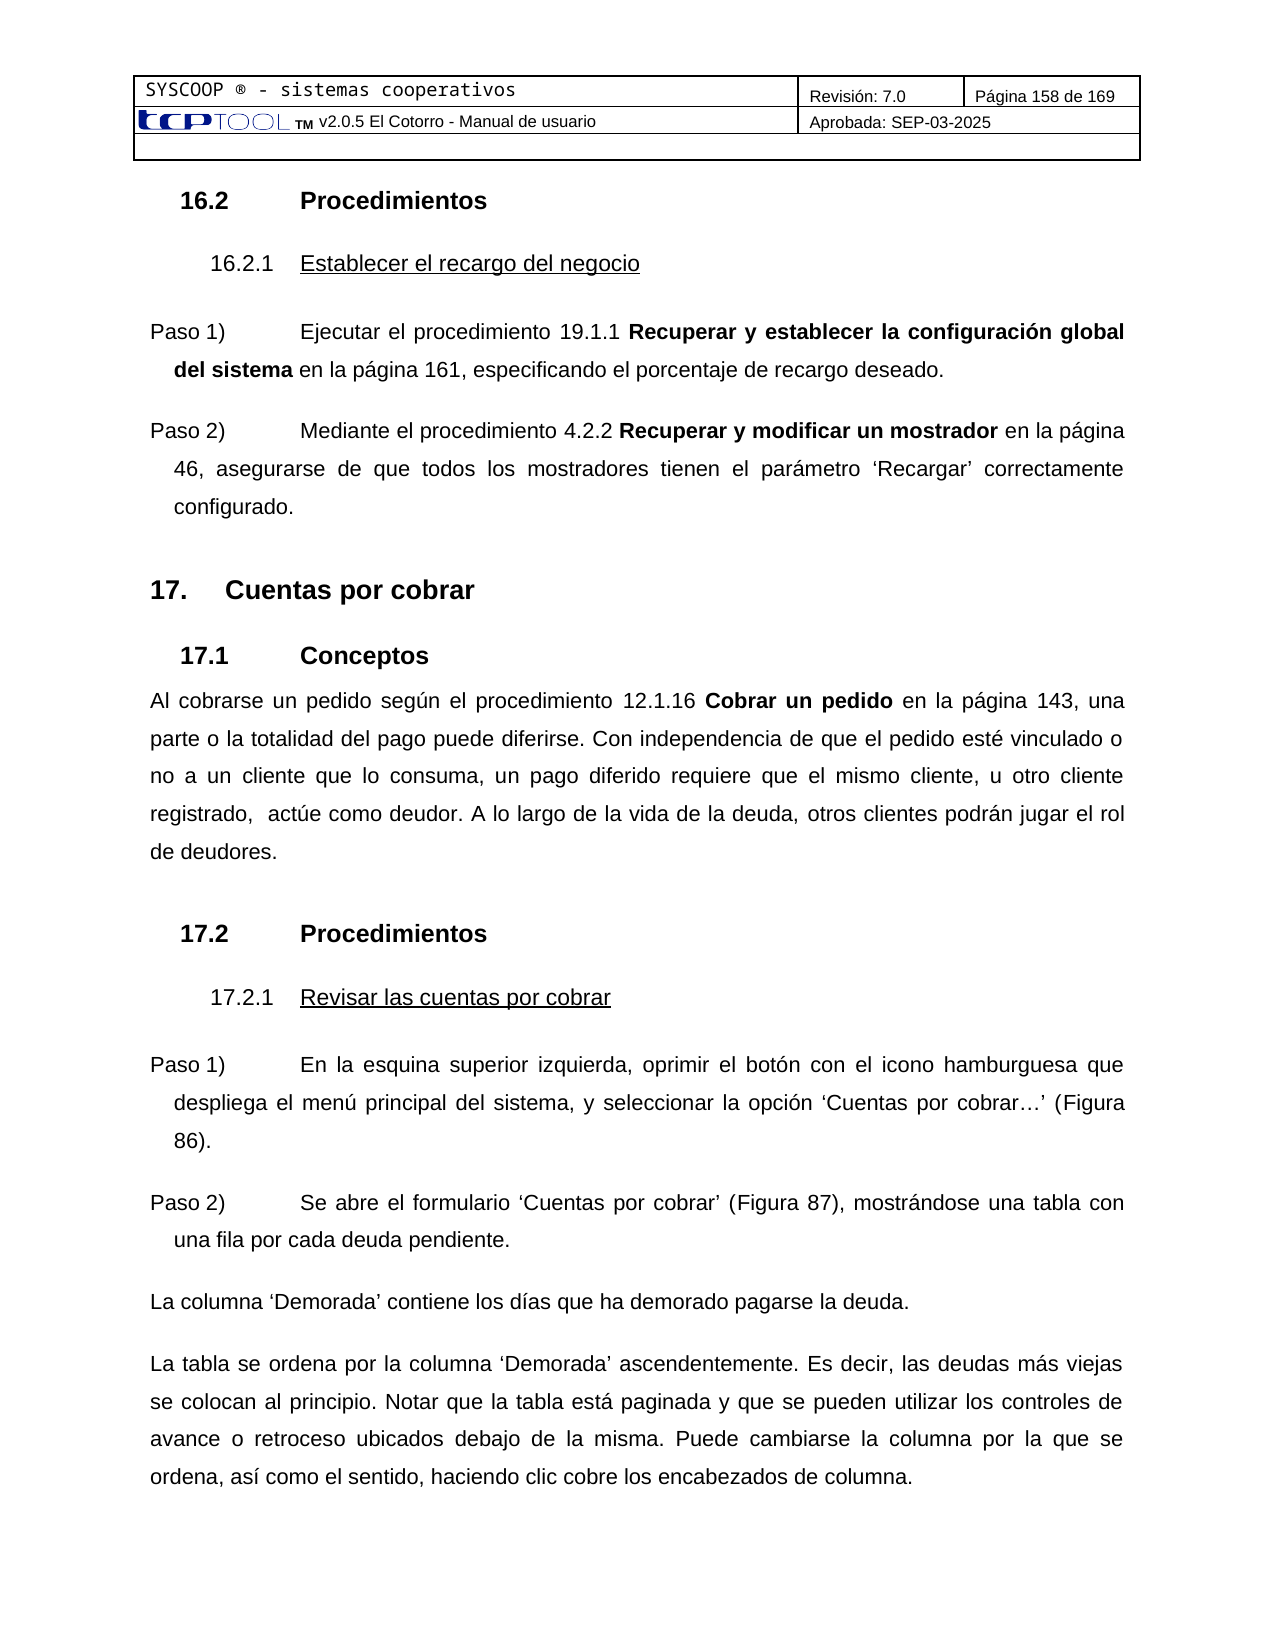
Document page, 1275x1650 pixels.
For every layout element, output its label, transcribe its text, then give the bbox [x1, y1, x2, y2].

list En la esquina superior izquierda, oprimir el botón con el icono hamburguesa que despliega el menú principal del sistema, y seleccionar la opción ‘Cuentas por cobrar…’ (Figura 86). [150, 1052, 1125, 1153]
subtitle Procedimientos [180, 186, 1125, 214]
text La columna ‘Demorada’ contiene los días que ha demorado pagarse la deuda. [150, 1289, 1125, 1314]
list Mediante el procedimiento 4.2.2 Recuperar y modificar un mostrador en la página 46, asegurarse de que todos los mostradores tienen el parámetro ‘Recargar’ correctamente configurado. [150, 418, 1125, 519]
subtitle Establecer el recargo del negocio [210, 250, 1125, 277]
subtitle Revisar las cuentas por cobrar [210, 984, 1125, 1010]
subtitle Conceptos [180, 641, 1125, 670]
text La tabla se ordena por la columna ‘Demorada’ ascendentemente. Es decir, las deudas más viejas se colocan al principio. Notar que la tabla está paginada y que se pueden utilizar los controles de avance o retroceso ubicados debajo de la misma. Puede cambiarse la columna por la que se ordena, así como el sentido, haciendo clic cobre los encabezados de columna. [150, 1351, 1125, 1489]
text Al cobrarse un pedido según el procedimiento 12.1.16 Cobrar un pedido en la página 143, una parte o la totalidad del pago puede diferirse. Con independencia de que el pedido esté vinculado o no a un cliente que lo consuma, un pago diferido requiere que el mismo cliente, u otro cliente registrado, actúe como deudor. A lo largo de la vida de la deuda, otros clientes podrán jugar el rol de deudores. [150, 688, 1125, 864]
list Se abre el formulario ‘Cuentas por cobrar’ (Figura 87), mostrándose una tabla con una fila por cada deuda pendiente. [150, 1189, 1125, 1252]
subtitle Cuentas por cobrar [150, 574, 1125, 605]
picture [138, 110, 290, 130]
subtitle Procedimientos [180, 919, 1125, 948]
list Ejecutar el procedimiento 19.1.1 Recuperar y establecer la configuración global del sistema en la página 161, especificando el porcentaje de recargo deseado. [150, 319, 1125, 382]
